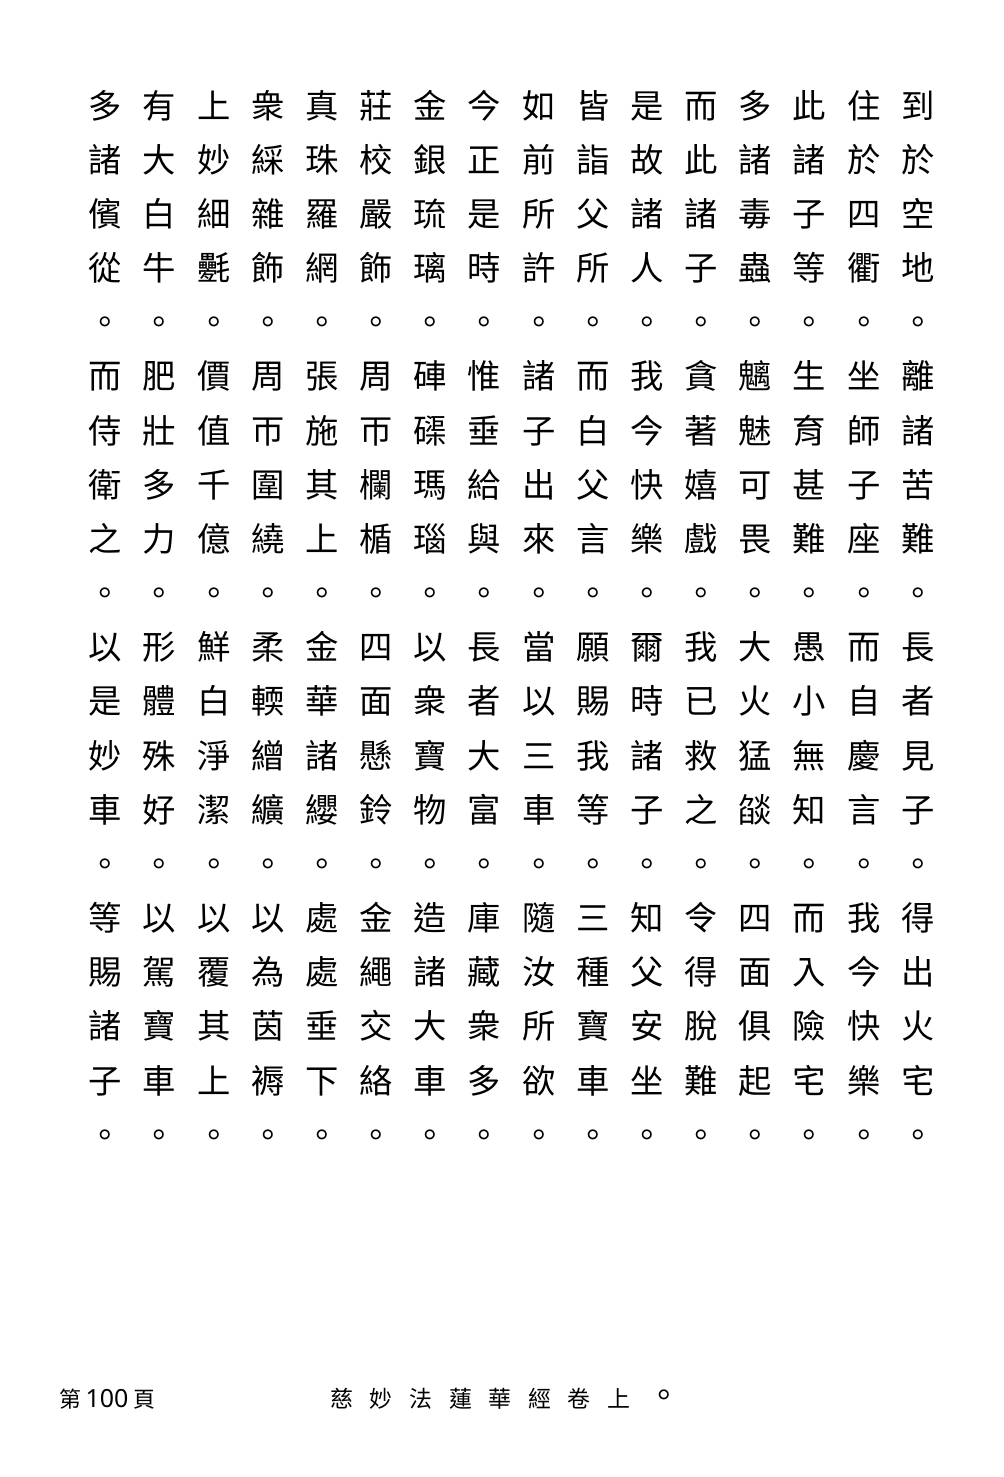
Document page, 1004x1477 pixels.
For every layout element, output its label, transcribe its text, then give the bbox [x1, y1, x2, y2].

text 皆詣父所。而白父言。願賜我等。三種寶車。 [566, 88, 620, 1363]
text 如前所許。諸子出來。當以三車。隨汝所欲。 [512, 88, 566, 1363]
text 而此諸子。貪著嬉戲。我已救之。令得脫難。 [674, 88, 728, 1363]
text 衆綵雜飾。周帀圍繞。柔輭繒纊。以為茵褥。 [241, 88, 295, 1363]
text 多諸毒蟲。魑魅可畏。大火猛燄。四面俱起。 [728, 88, 782, 1363]
text 金銀琉璃。硨磲瑪瑙。以衆寶物。造諸大車。 [403, 88, 457, 1363]
text 到於空地。離諸苦難。長者見子。得出火宅。 [891, 88, 945, 1363]
text 住於四衢。坐師子座。而自慶言。我今快樂。 [837, 88, 891, 1363]
text 有大白牛。肥壯多力。形體殊好。以駕寶車。 [132, 88, 187, 1363]
text 莊校嚴飾。周帀欄楯。四面懸鈴。金繩交絡。 [349, 88, 403, 1363]
text 真珠羅網。張施其上。金華諸纓。處處垂下。 [295, 88, 349, 1363]
text 多諸儐從。而侍衛之。以是妙車。等賜諸子。 [78, 88, 132, 1363]
text 此諸子等。生育甚難。愚小無知。而入險宅。 [782, 88, 837, 1363]
text 今正是時。惟垂給與。長者大富。庫藏衆多。 [457, 88, 512, 1363]
text 是故諸人。我今快樂。爾時諸子。知父安坐。 [620, 88, 674, 1363]
text 上妙細氎。價值千億。鮮白淨潔。以覆其上。 [187, 88, 241, 1363]
